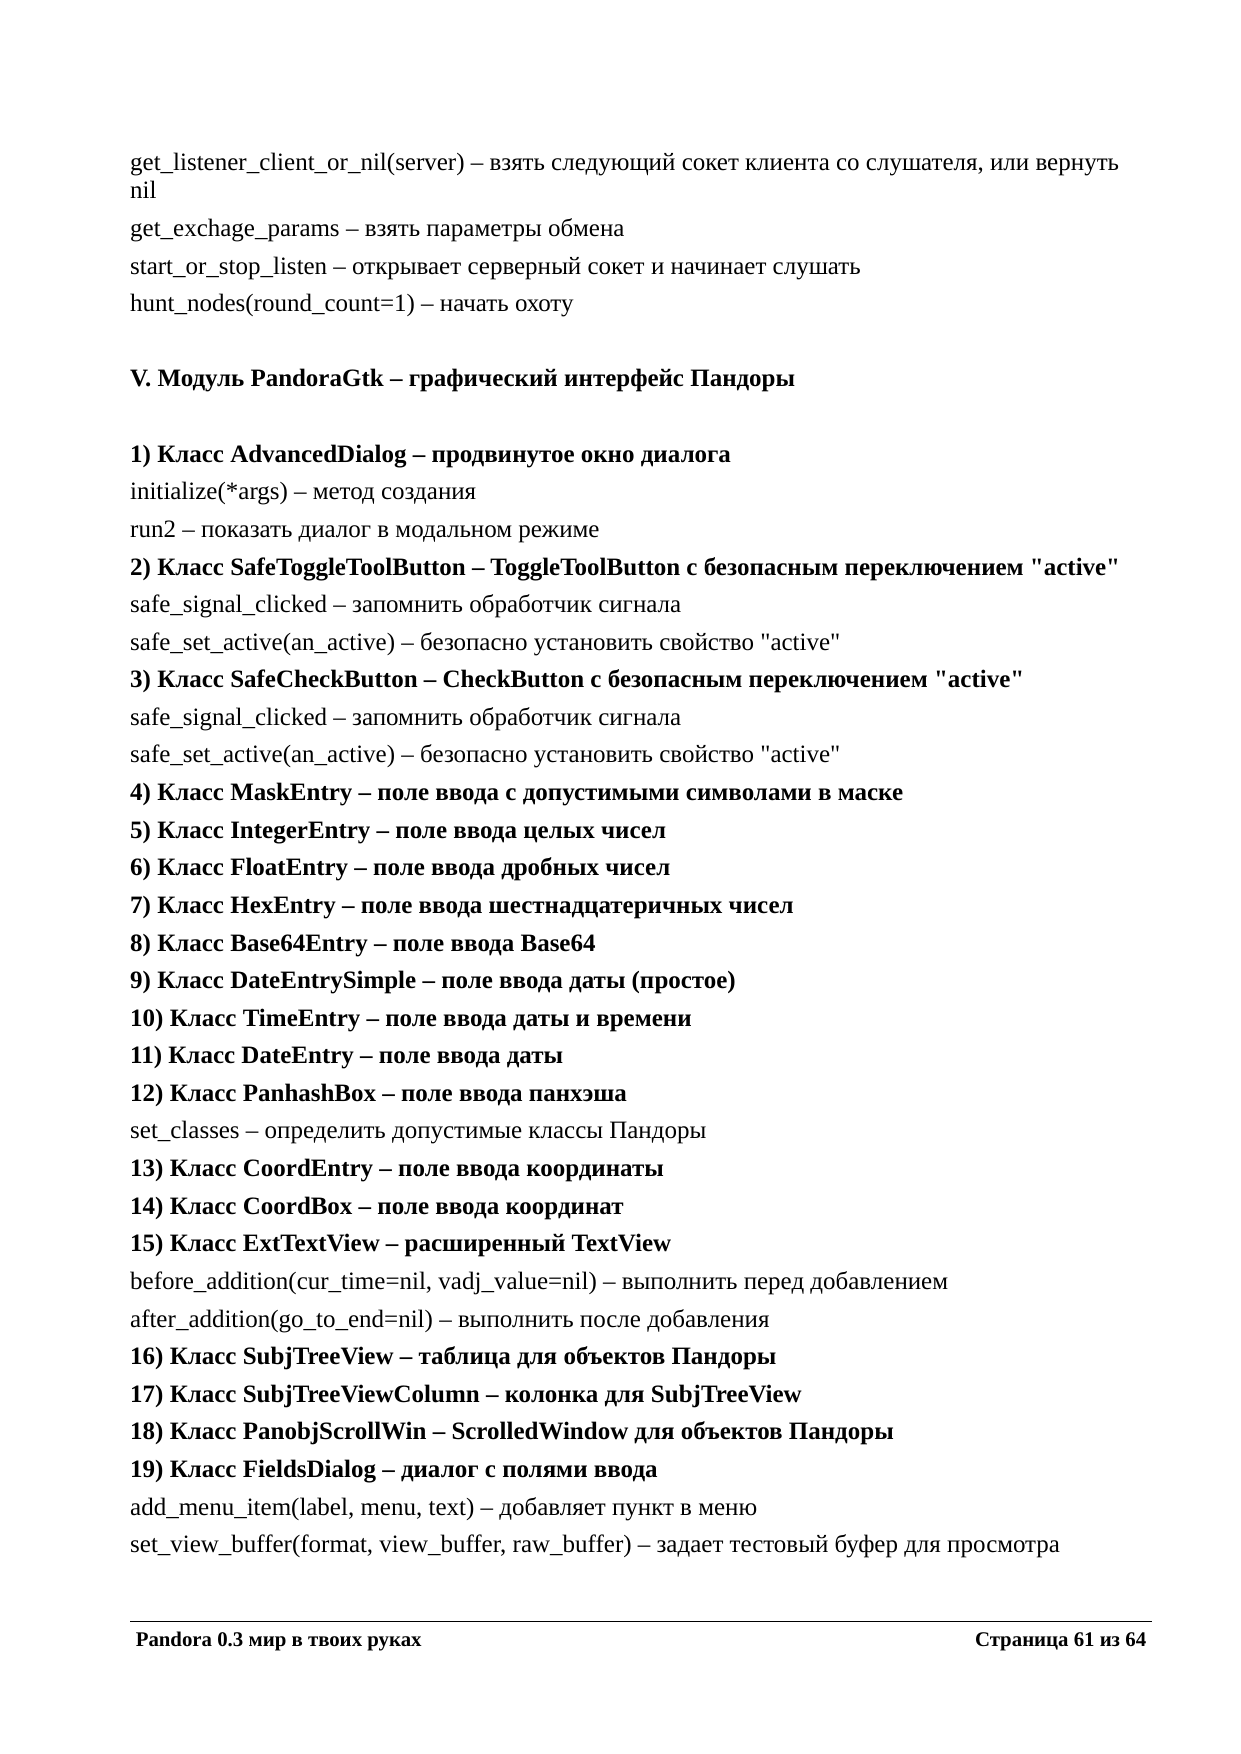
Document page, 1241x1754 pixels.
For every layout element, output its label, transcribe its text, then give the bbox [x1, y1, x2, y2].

text get_listener_client_or_nil(server) – взять следующий сокет клиента со слушателя, или вернуть nil [130, 147, 1152, 204]
text 6) Класс FloatEntry – поле ввода дробных чисел [130, 852, 1152, 881]
text 15) Класс ExtTextView – расширенный TextView [130, 1228, 1152, 1257]
text 8) Класс Base64Entry – поле ввода Base64 [130, 928, 1152, 956]
text hunt_nodes(round_count=1) – начать охоту [130, 288, 1152, 317]
text 12) Класс PanhashBox – поле ввода панхэша [130, 1078, 1152, 1107]
text 14) Класс CoordBox – поле ввода координат [130, 1191, 1152, 1219]
text 7) Класс HexEntry – поле ввода шестнадцатеричных чисел [130, 890, 1152, 919]
text after_addition(go_to_end=nil) – выполнить после добавления [130, 1304, 1152, 1332]
text 2) Класс SafeToggleToolButton – ToggleToolButton с безопасным переключением "active" [130, 552, 1152, 580]
text 9) Класс DateEntrySimple – поле ввода даты (простое) [130, 965, 1152, 994]
text safe_set_active(an_active) – безопасно установить свойство "active" [130, 739, 1152, 768]
text safe_set_active(an_active) – безопасно установить свойство "active" [130, 627, 1152, 656]
text 11) Класс DateEntry – поле ввода даты [130, 1040, 1152, 1069]
text 4) Класс MaskEntry – поле ввода с допустимыми символами в маске [130, 777, 1152, 806]
text set_classes – определить допустимые классы Пандоры [130, 1116, 1152, 1144]
text 17) Класс SubjTreeViewColumn – колонка для SubjTreeView [130, 1379, 1152, 1408]
text get_exchage_params – взять параметры обмена [130, 213, 1152, 242]
text 3) Класс SafeCheckButton – CheckButton с безопасным переключением "active" [130, 664, 1152, 693]
text initialize(*args) – метод создания [130, 476, 1152, 505]
text V. Модуль PandoraGtk – графический интерфейс Пандоры [130, 363, 1152, 392]
text add_menu_item(label, menu, text) – добавляет пункт в меню [130, 1492, 1152, 1520]
text 16) Класс SubjTreeView – таблица для объектов Пандоры [130, 1341, 1152, 1370]
text safe_signal_clicked – запомнить обработчик сигнала [130, 702, 1152, 731]
text 18) Класс PanobjScrollWin – ScrolledWindow для объектов Пандоры [130, 1416, 1152, 1445]
text 10) Класс TimeEntry – поле ввода даты и времени [130, 1003, 1152, 1032]
text 13) Класс CoordEntry – поле ввода координаты [130, 1153, 1152, 1182]
text safe_signal_clicked – запомнить обработчик сигнала [130, 589, 1152, 618]
text start_or_stop_listen – открывает серверный сокет и начинает слушать [130, 251, 1152, 279]
text 1) Класс AdvancedDialog – продвинутое окно диалога [130, 439, 1152, 467]
text 5) Класс IntegerEntry – поле ввода целых чисел [130, 815, 1152, 843]
text run2 – показать диалог в модальном режиме [130, 514, 1152, 543]
text 19) Класс FieldsDialog – диалог с полями ввода [130, 1454, 1152, 1483]
text before_addition(cur_time=nil, vadj_value=nil) – выполнить перед добавлением [130, 1266, 1152, 1295]
text set_view_buffer(format, view_buffer, raw_buffer) – задает тестовый буфер для просмотра [130, 1529, 1152, 1558]
